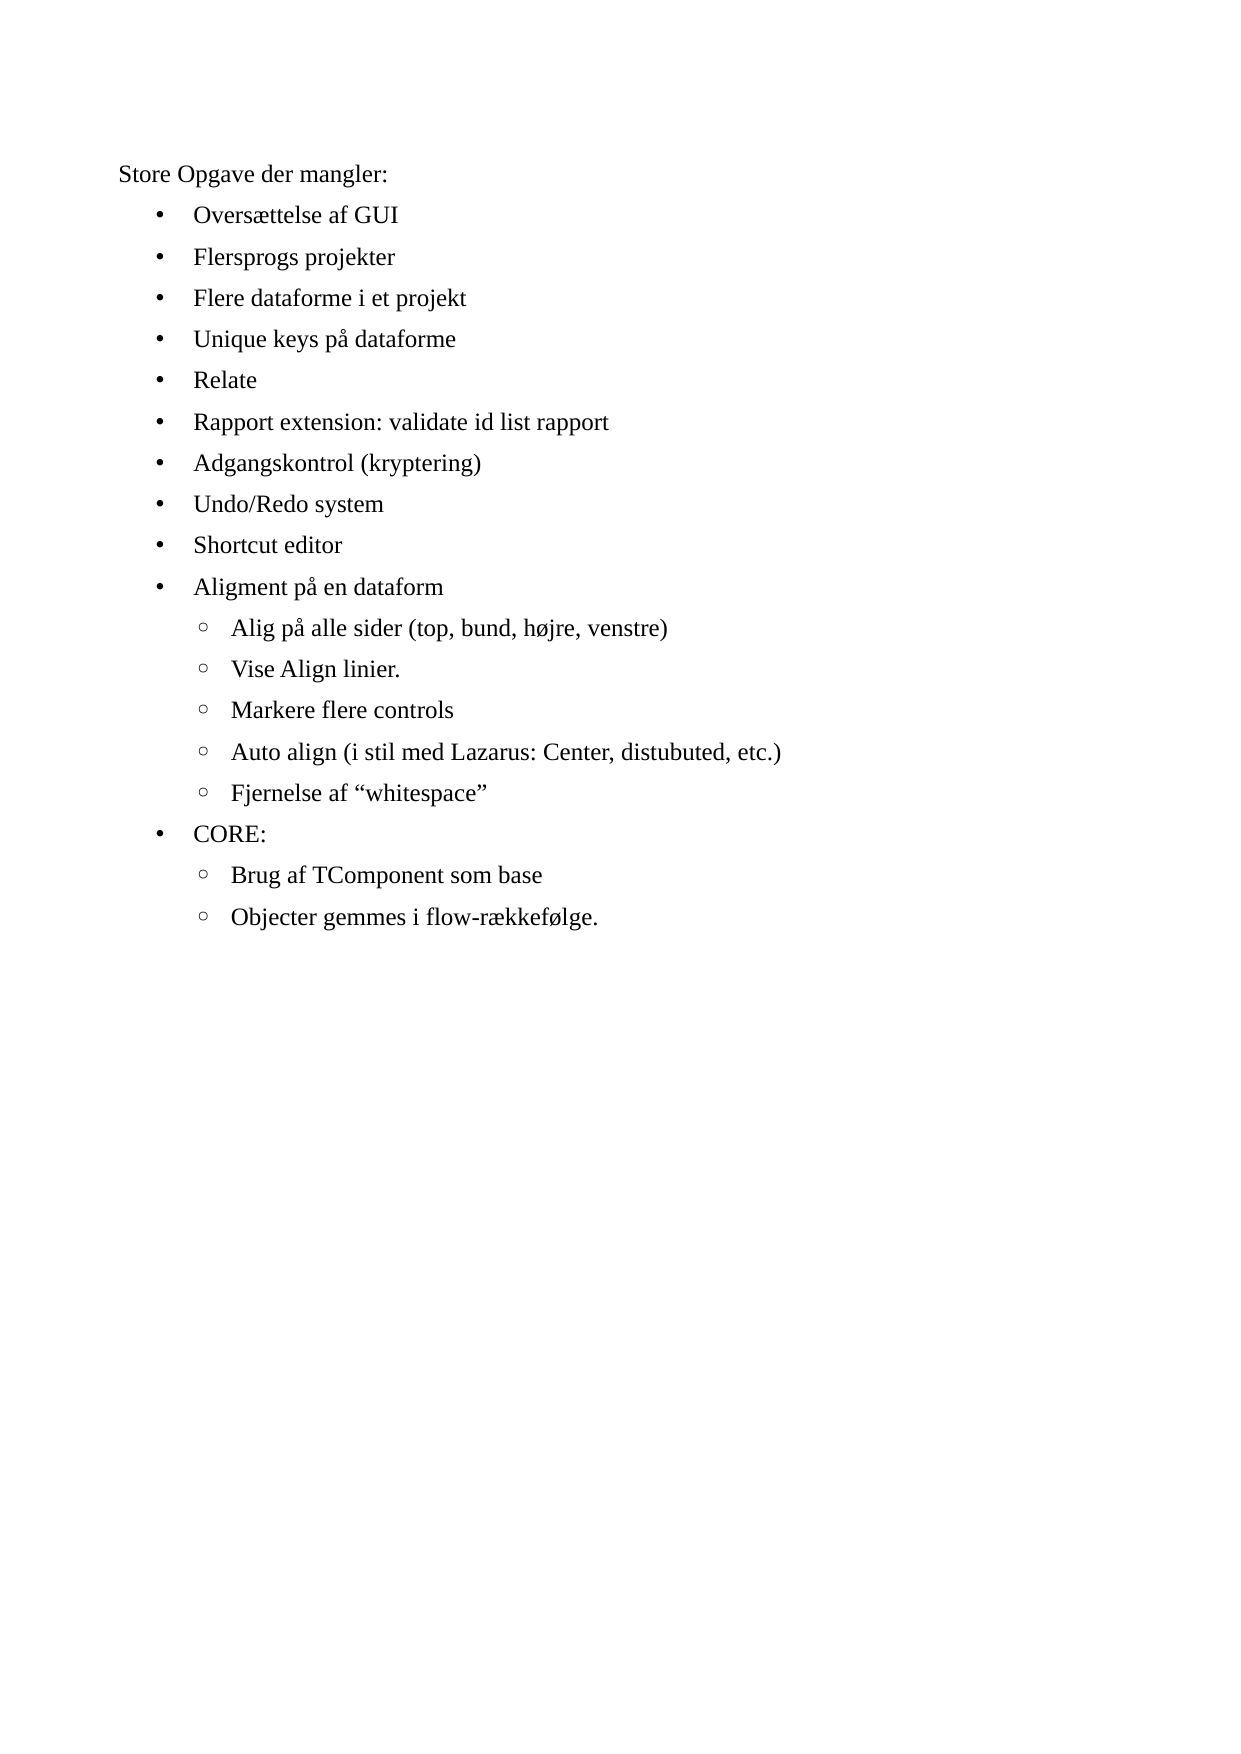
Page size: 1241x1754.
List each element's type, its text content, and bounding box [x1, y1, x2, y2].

list Aligment på en dataform [156, 572, 1122, 601]
list Auto align (i stil med Lazarus: Center, distubuted, etc.) [193, 737, 1122, 766]
list Vise Align linier. [193, 654, 1122, 683]
list Brug af TComponent som base [193, 861, 1122, 889]
list Relate [156, 366, 1122, 394]
text Store Opgave der mangler: [118, 159, 1122, 188]
list Objecter gemmes i flow-rækkefølge. [193, 902, 1122, 931]
list Markere flere controls [193, 696, 1122, 724]
list Rapport extension: validate id list rapport [156, 407, 1122, 436]
list Oversættelse af GUI [156, 201, 1122, 229]
list CORE: [156, 819, 1122, 848]
list Undo/Redo system [156, 489, 1122, 518]
list Alig på alle sider (top, bund, højre, venstre) [193, 613, 1122, 642]
list Flersprogs projekter [156, 242, 1122, 271]
list Unique keys på dataforme [156, 324, 1122, 353]
list Shortcut editor [156, 531, 1122, 559]
list Adgangskontrol (kryptering) [156, 448, 1122, 477]
list Flere dataforme i et projekt [156, 283, 1122, 312]
list Fjernelse af “whitespace” [193, 778, 1122, 807]
